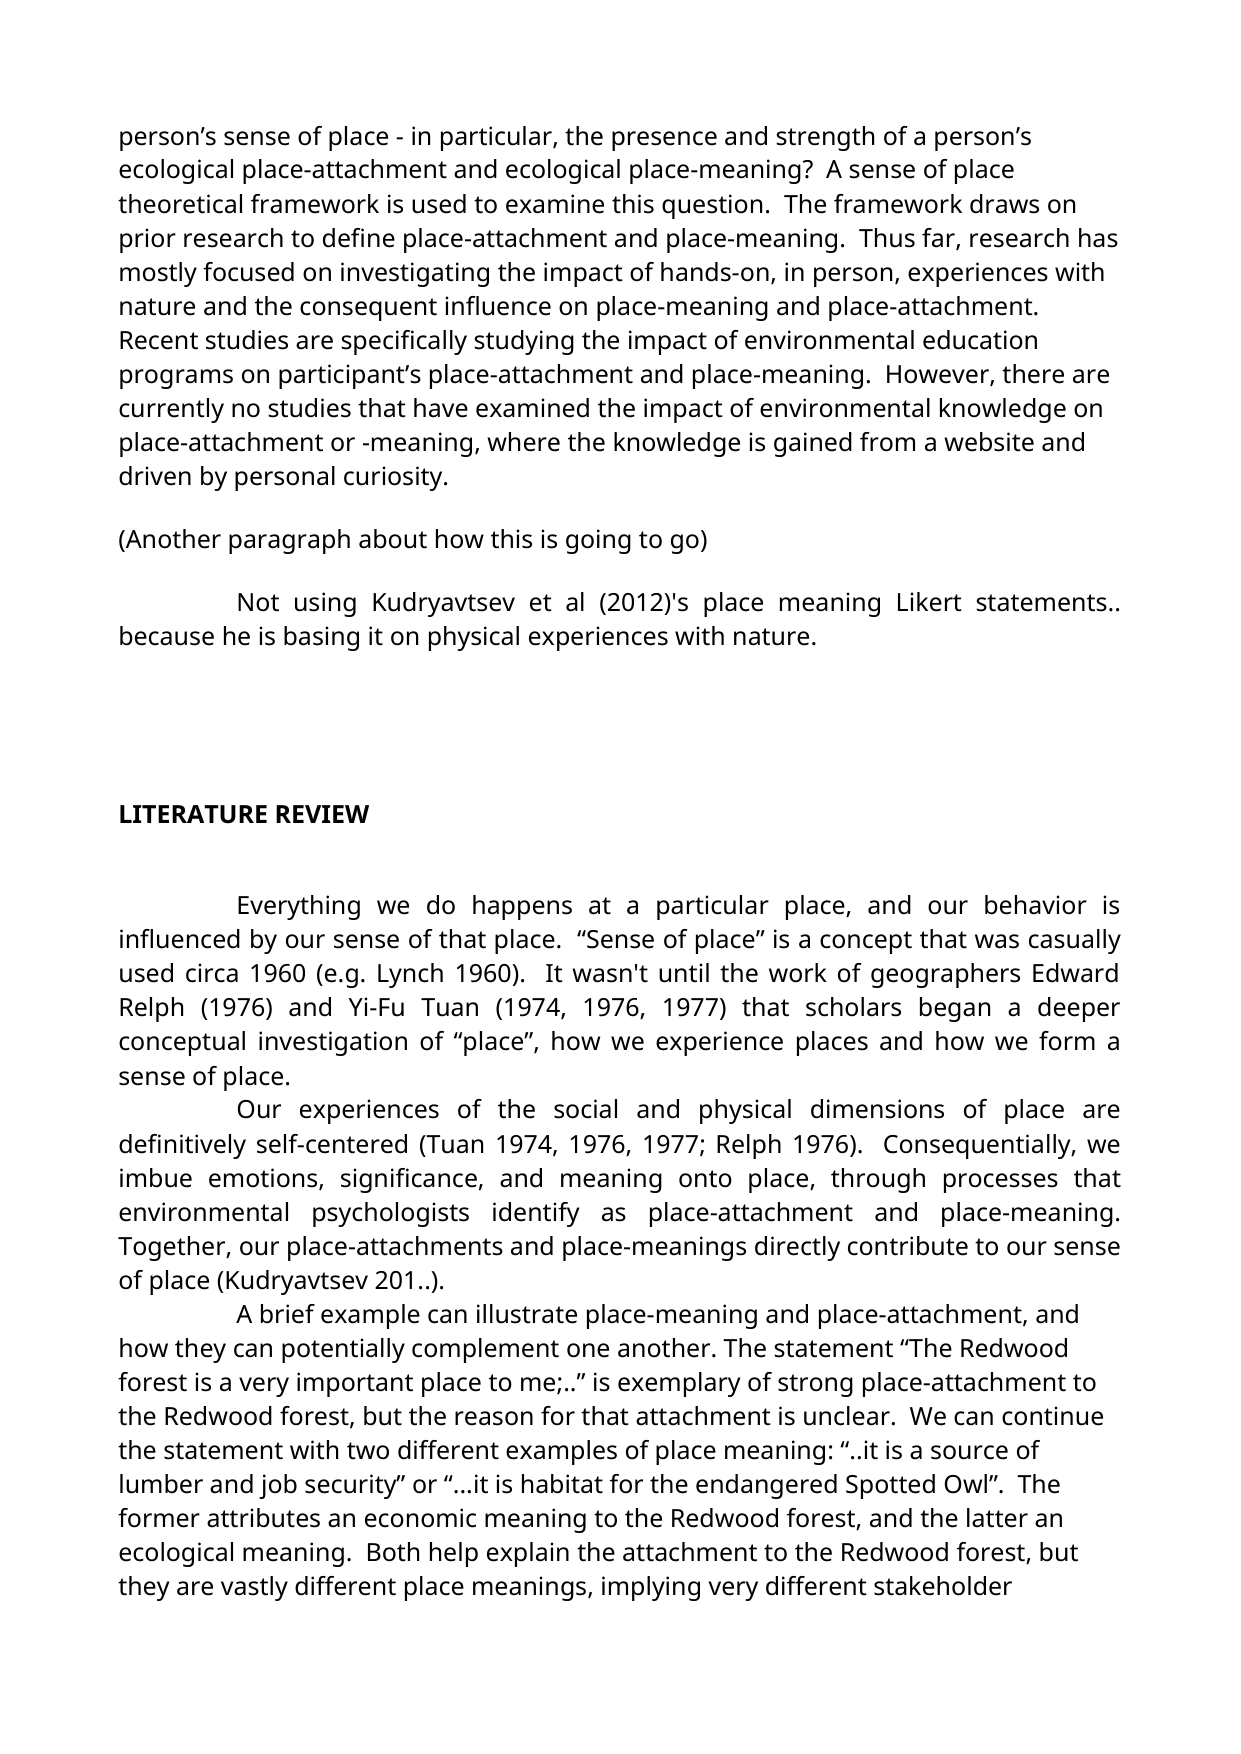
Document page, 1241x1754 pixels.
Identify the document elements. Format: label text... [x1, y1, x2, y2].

text Not using Kudryavtsev et al (2012)'s place meaning Likert statements.. because he is basing it on physical experiences with nature. [118, 584, 1122, 652]
text person’s sense of place - in particular, the presence and strength of a person’s ecological place-attachment and ecological place-meaning? A sense of place theoretical framework is used to examine this question. The framework draws on prior research to define place-attachment and place-meaning. Thus far, research has mostly focused on investigating the impact of hands-on, in person, experiences with nature and the consequent influence on place-meaning and place-attachment. Recent studies are specifically studying the impact of environmental education programs on participant’s place-attachment and place-meaning. However, there are currently no studies that have examined the impact of environmental knowledge on place-attachment or -meaning, where the knowledge is gained from a website and driven by personal curiosity. [118, 118, 1122, 493]
text LITERATURE REVIEW [118, 796, 1122, 830]
text A brief example can illustrate place-meaning and place-attachment, and how they can potentially complement one another. The statement “The Redwood forest is a very important place to me;..” is exemplary of strong place-attachment to the Redwood forest, but the reason for that attachment is unclear. We can continue the statement with two different examples of place meaning: “..it is a source of lumber and job security” or “...it is habitat for the endangered Spotted Owl”. The former attributes an economic meaning to the Redwood forest, and the latter an ecological meaning. Both help explain the attachment to the Redwood forest, but they are vastly different place meanings, implying very different stakeholder [118, 1297, 1122, 1603]
text (Another paragraph about how this is going to go) [118, 522, 1122, 556]
text Everything we do happens at a particular place, and our behavior is influenced by our sense of that place. “Sense of place” is a concept that was casually used circa 1960 (e.g. Lynch 1960). It wasn't until the work of geographers Edward Relph (1976) and Yi-Fu Tuan (1974, 1976, 1977) that scholars began a deeper conceptual investigation of “place”, how we experience places and how we form a sense of place. [118, 888, 1122, 1092]
text Our experiences of the social and physical dimensions of place are definitively self-centered (Tuan 1974, 1976, 1977; Relph 1976). Consequentially, we imbue emotions, significance, and meaning onto place, through processes that environmental psychologists identify as place-attachment and place-meaning. Together, our place-attachments and place-meanings directly contribute to our sense of place (Kudryavtsev 201..). [118, 1092, 1122, 1297]
